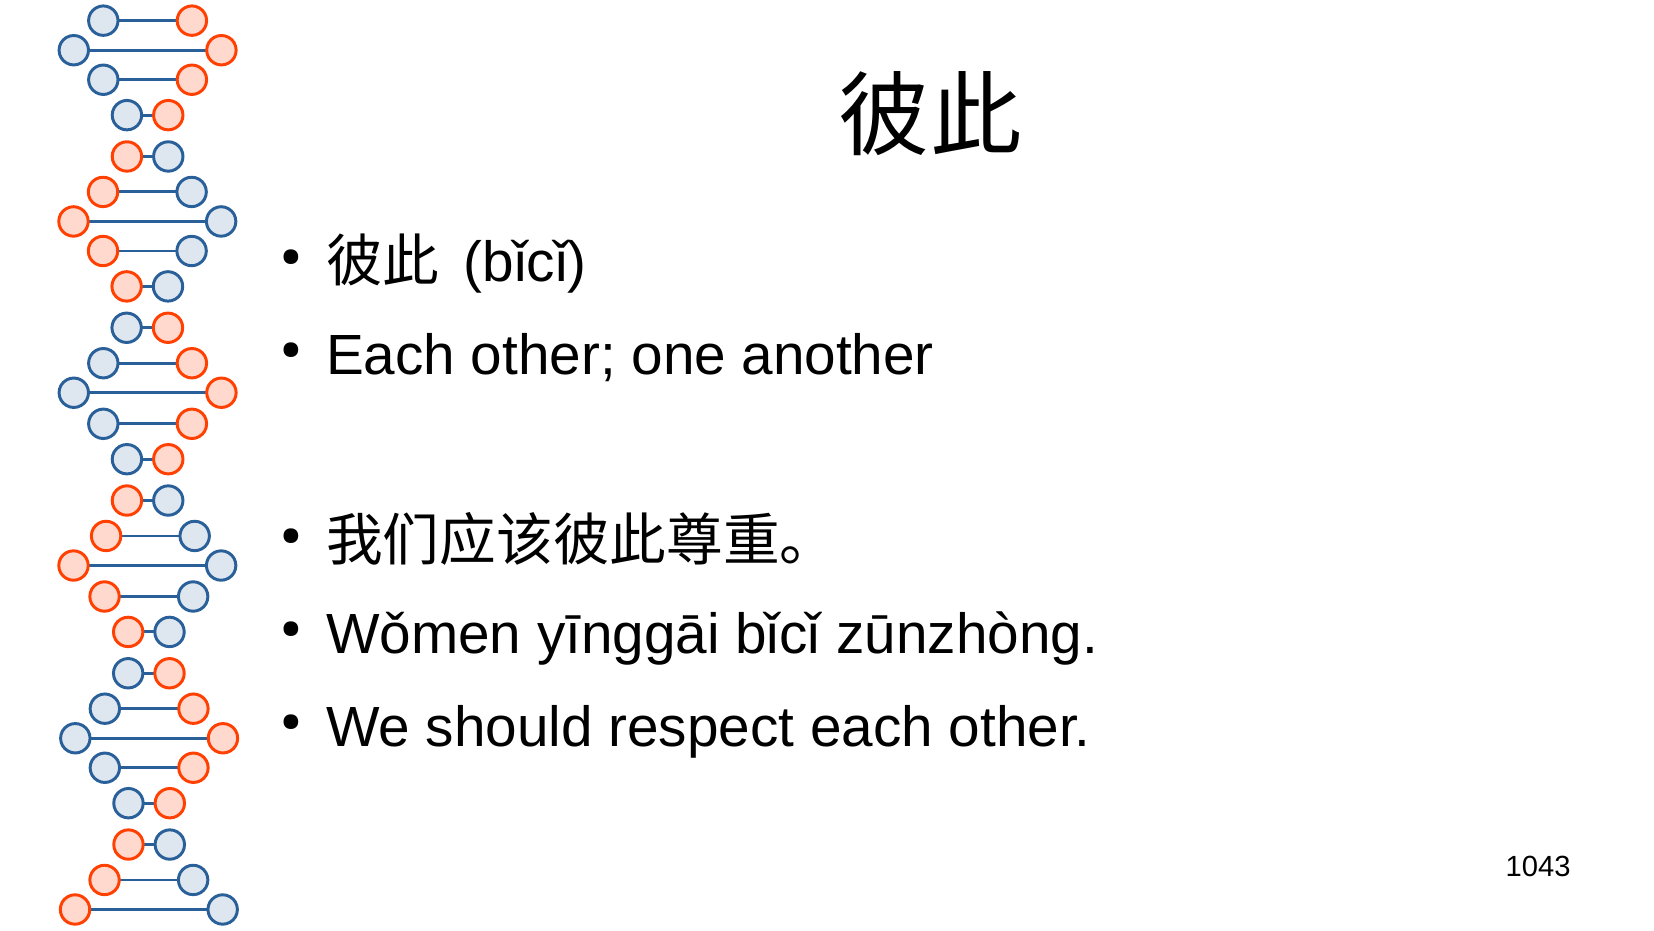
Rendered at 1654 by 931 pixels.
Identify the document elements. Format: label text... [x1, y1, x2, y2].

title 彼此 [265, 35, 1595, 189]
list 彼此 (bǐcǐ) Each other; one another 我们应该彼此尊重。 Wǒmen yīnggāi bǐcǐ zūnzhòng. We should respect each other. [265, 224, 1595, 764]
